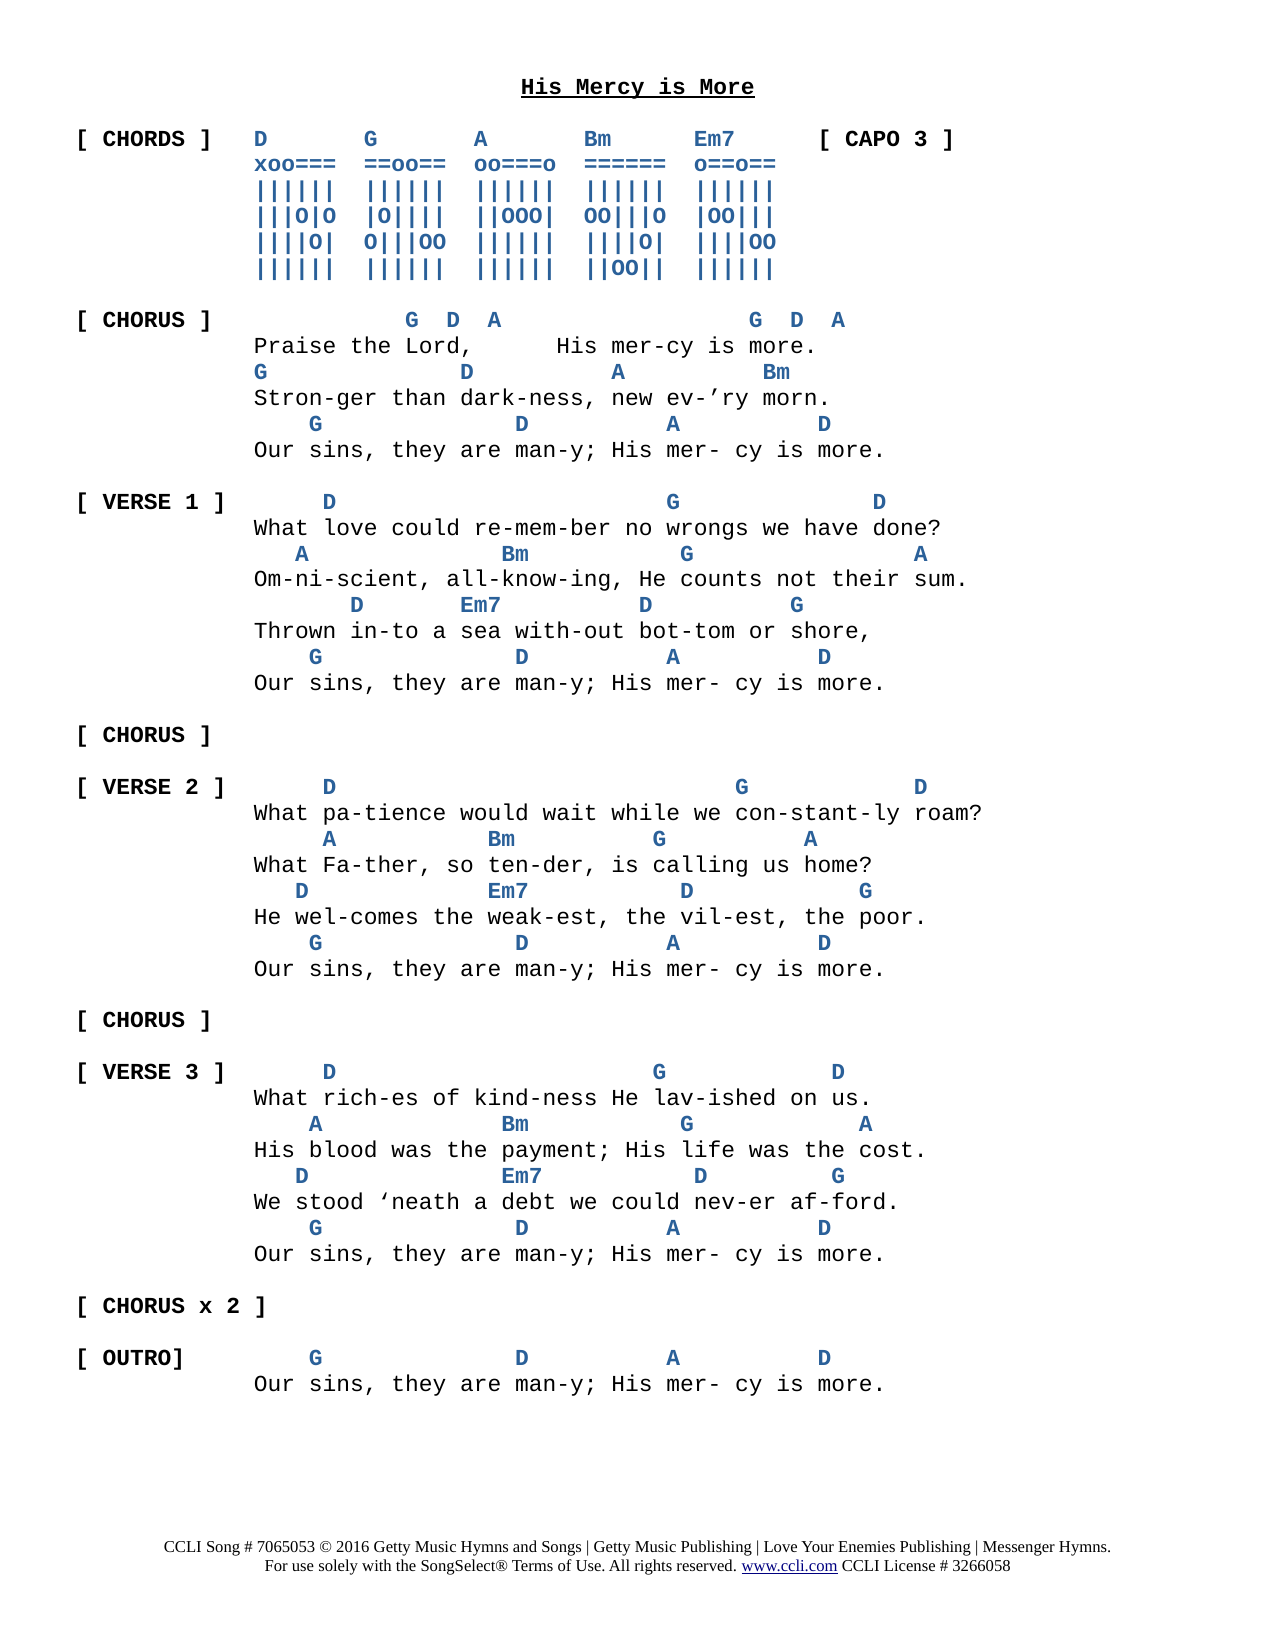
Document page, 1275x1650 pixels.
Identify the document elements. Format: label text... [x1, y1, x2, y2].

text D Em7 D G [75, 594, 1200, 620]
text Stron-ger than dark-ness, new ev-’ry morn. [75, 386, 1200, 412]
text [ CHORDS ] D G A Bm Em7 [ CAPO 3 ] [75, 127, 1200, 153]
text A Bm G A [75, 1112, 1200, 1138]
text Thrown in-to a sea with-out bot-tom or shore, [75, 620, 1200, 646]
text |||||| |||||| |||||| ||OO|| |||||| [75, 257, 1200, 282]
text [ VERSE 1 ] D G D [75, 490, 1200, 516]
text Our sins, they are man-y; His mer- cy is more. [75, 1242, 1200, 1294]
text [ CHORUS ] [75, 1009, 1200, 1035]
text His Mercy is More [75, 75, 1200, 101]
text [ CHORUS ] [75, 723, 1200, 749]
text xoo=== ==oo== oo===o ====== o==o== [75, 153, 1200, 179]
text G D A D [75, 931, 1200, 957]
text What Fa-ther, so ten-der, is calling us home? [75, 853, 1200, 879]
text D Em7 D G [75, 879, 1200, 905]
text What rich-es of kind-ness He lav-ished on us. [75, 1087, 1200, 1112]
text [ OUTRO] G D A D [75, 1346, 1200, 1372]
text G D A D [75, 1216, 1200, 1242]
text Our sins, they are man-y; His mer- cy is more. [75, 438, 1200, 464]
text A Bm G A [75, 827, 1200, 853]
text G D A Bm [75, 360, 1200, 386]
text ||||O| O|||OO |||||| ||||O| ||||OO [75, 231, 1200, 257]
text Our sins, they are man-y; His mer- cy is more. [75, 672, 1200, 697]
text What pa-tience would wait while we con-stant-ly roam? [75, 801, 1200, 827]
text [ VERSE 3 ] D G D [75, 1035, 1200, 1087]
text |||O|O |O|||| ||OOO| OO|||O |OO||| [75, 205, 1200, 231]
text He wel-comes the weak-est, the vil-est, the poor. [75, 905, 1200, 931]
text Praise the Lord, His mer-cy is more. [75, 334, 1200, 360]
text G D A D [75, 646, 1200, 672]
text Our sins, they are man-y; His mer- cy is more. [75, 1372, 1200, 1398]
text We stood ‘neath a debt we could nev-er af-ford. [75, 1190, 1200, 1216]
text [ CHORUS ] G D A G D A [75, 308, 1200, 334]
text [ VERSE 2 ] D G D [75, 749, 1200, 801]
text His blood was the payment; His life was the cost. [75, 1138, 1200, 1164]
text Om-ni-scient, all-know-ing, He counts not their sum. [75, 568, 1200, 594]
text [ CHORUS x 2 ] [75, 1294, 1200, 1320]
text D Em7 D G [75, 1164, 1200, 1190]
text Our sins, they are man-y; His mer- cy is more. [75, 957, 1200, 983]
text What love could re-mem-ber no wrongs we have done? [75, 516, 1200, 542]
text A Bm G A [75, 542, 1200, 568]
text G D A D [75, 412, 1200, 438]
text |||||| |||||| |||||| |||||| |||||| [75, 179, 1200, 205]
